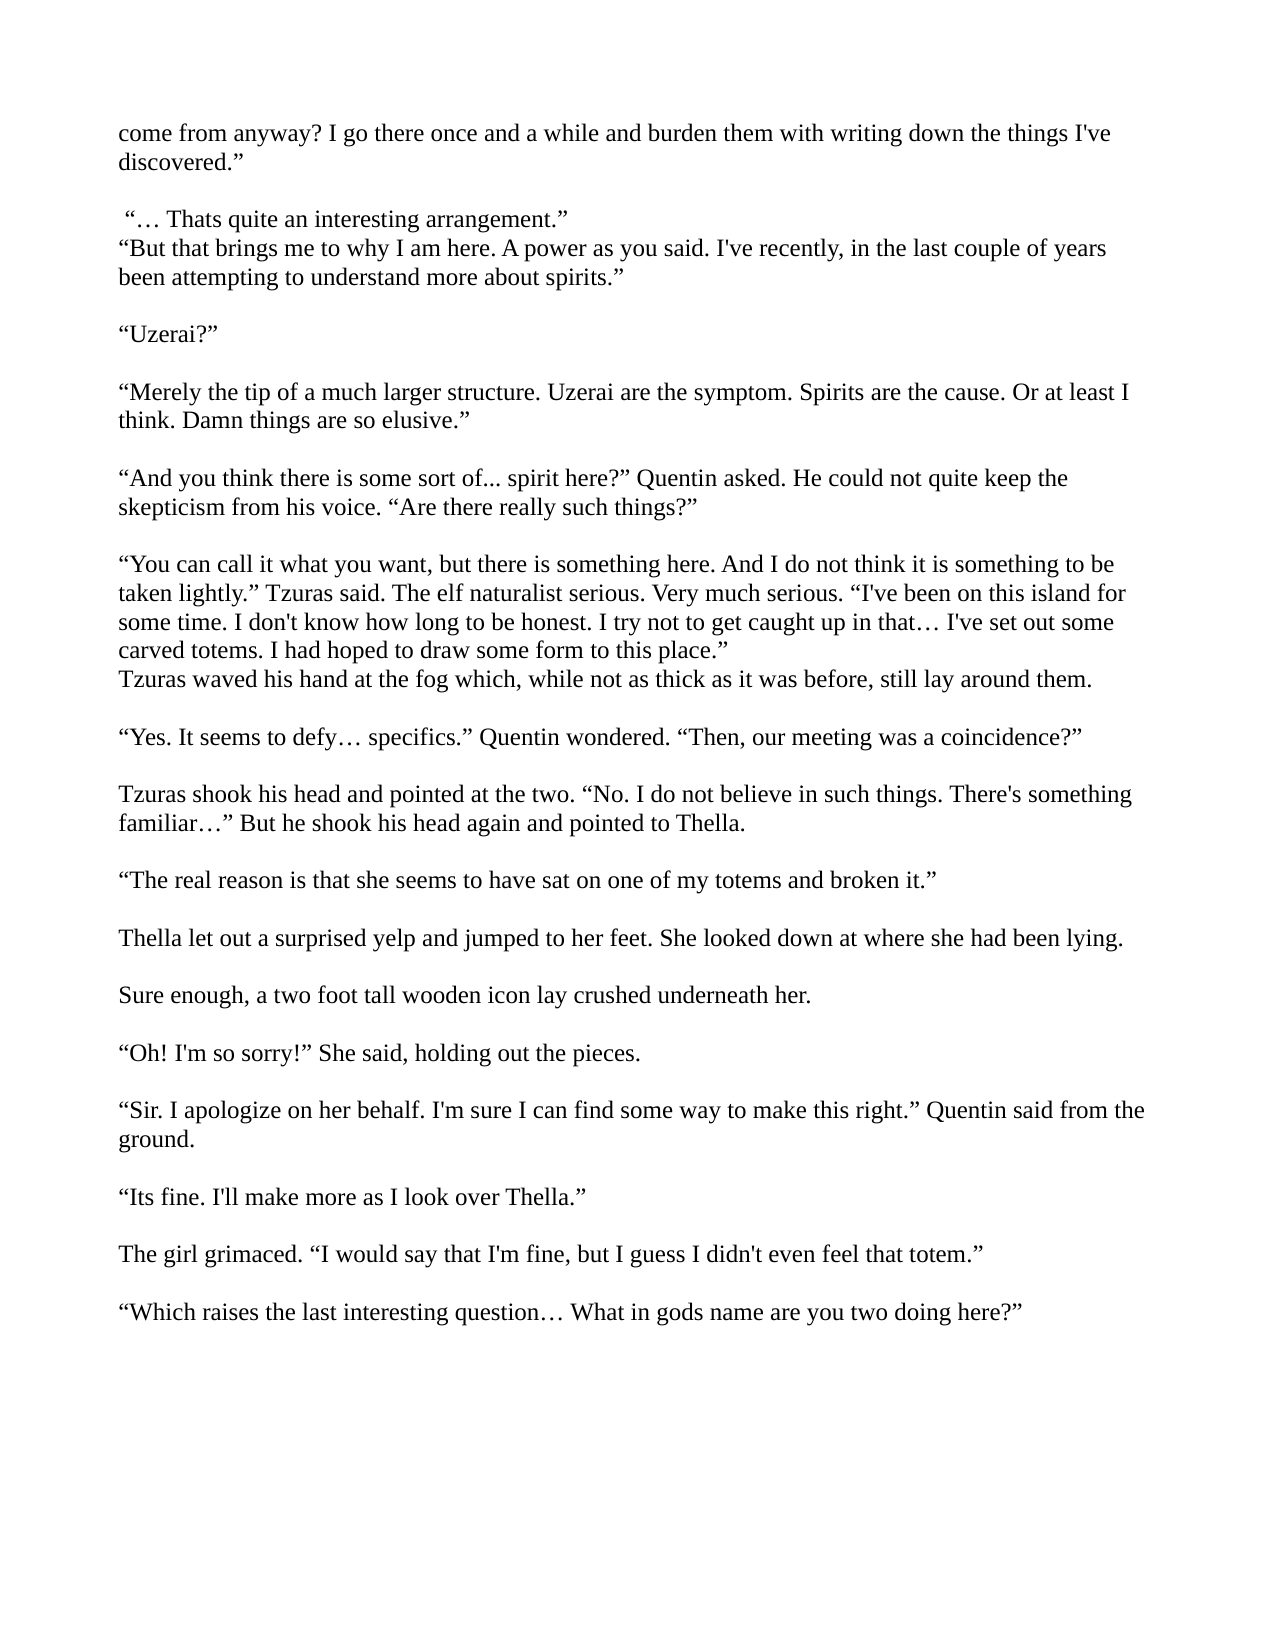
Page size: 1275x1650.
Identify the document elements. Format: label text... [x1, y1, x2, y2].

text “Yes. It seems to defy… specifics.” Quentin wondered. “Then, our meeting was a coincidence?” [118, 722, 1157, 751]
text “Merely the tip of a much larger structure. Uzerai are the symptom. Spirits are the cause. Or at least I think. Damn things are so elusive.” [118, 377, 1157, 434]
text “Oh! I'm so sorry!” She said, holding out the pieces. [118, 1038, 1157, 1067]
text “The real reason is that she seems to have sat on one of my totems and broken it.” [118, 866, 1157, 894]
text “Its fine. I'll make more as I look over Thella.” [118, 1182, 1157, 1211]
text “But that brings me to why I am here. A power as you said. I've recently, in the last couple of years been attempting to understand more about spirits.” [118, 233, 1157, 291]
text “Which raises the last interesting question… What in gods name are you two doing here?” [118, 1297, 1157, 1326]
text “And you think there is some sort of... spirit here?” Quentin asked. He could not quite keep the skepticism from his voice. “Are there really such things?” [118, 463, 1157, 521]
text “You can call it what you want, but there is something here. And I do not think it is something to be taken lightly.” Tzuras said. The elf naturalist serious. Very much serious. “I've been on this island for some time. I don't know how long to be honest. I try not to get caught up in that… I've set out some carved totems. I had hoped to draw some form to this place.” [118, 549, 1157, 664]
text Tzuras shook his head and pointed at the two. “No. I do not believe in such things. There's something familiar…” But he shook his head again and pointed to Thella. [118, 779, 1157, 837]
text “Sir. I apologize on her behalf. I'm sure I can find some way to make this right.” Quentin said from the ground. [118, 1096, 1157, 1153]
text Sure enough, a two foot tall wooden icon lay crushed underneath her. [118, 981, 1157, 1009]
text “Uzerai?” [118, 319, 1157, 348]
text Thella let out a surprised yelp and jumped to her feet. She looked down at where she had been lying. [118, 923, 1157, 952]
text come from anyway? I go there once and a while and burden them with writing down the things I've discovered.” [118, 118, 1157, 176]
text “… Thats quite an interesting arrangement.” [118, 204, 1157, 233]
text The girl grimaced. “I would say that I'm fine, but I guess I didn't even feel that totem.” [118, 1239, 1157, 1268]
text Tzuras waved his hand at the fog which, while not as thick as it was before, still lay around them. [118, 664, 1157, 693]
